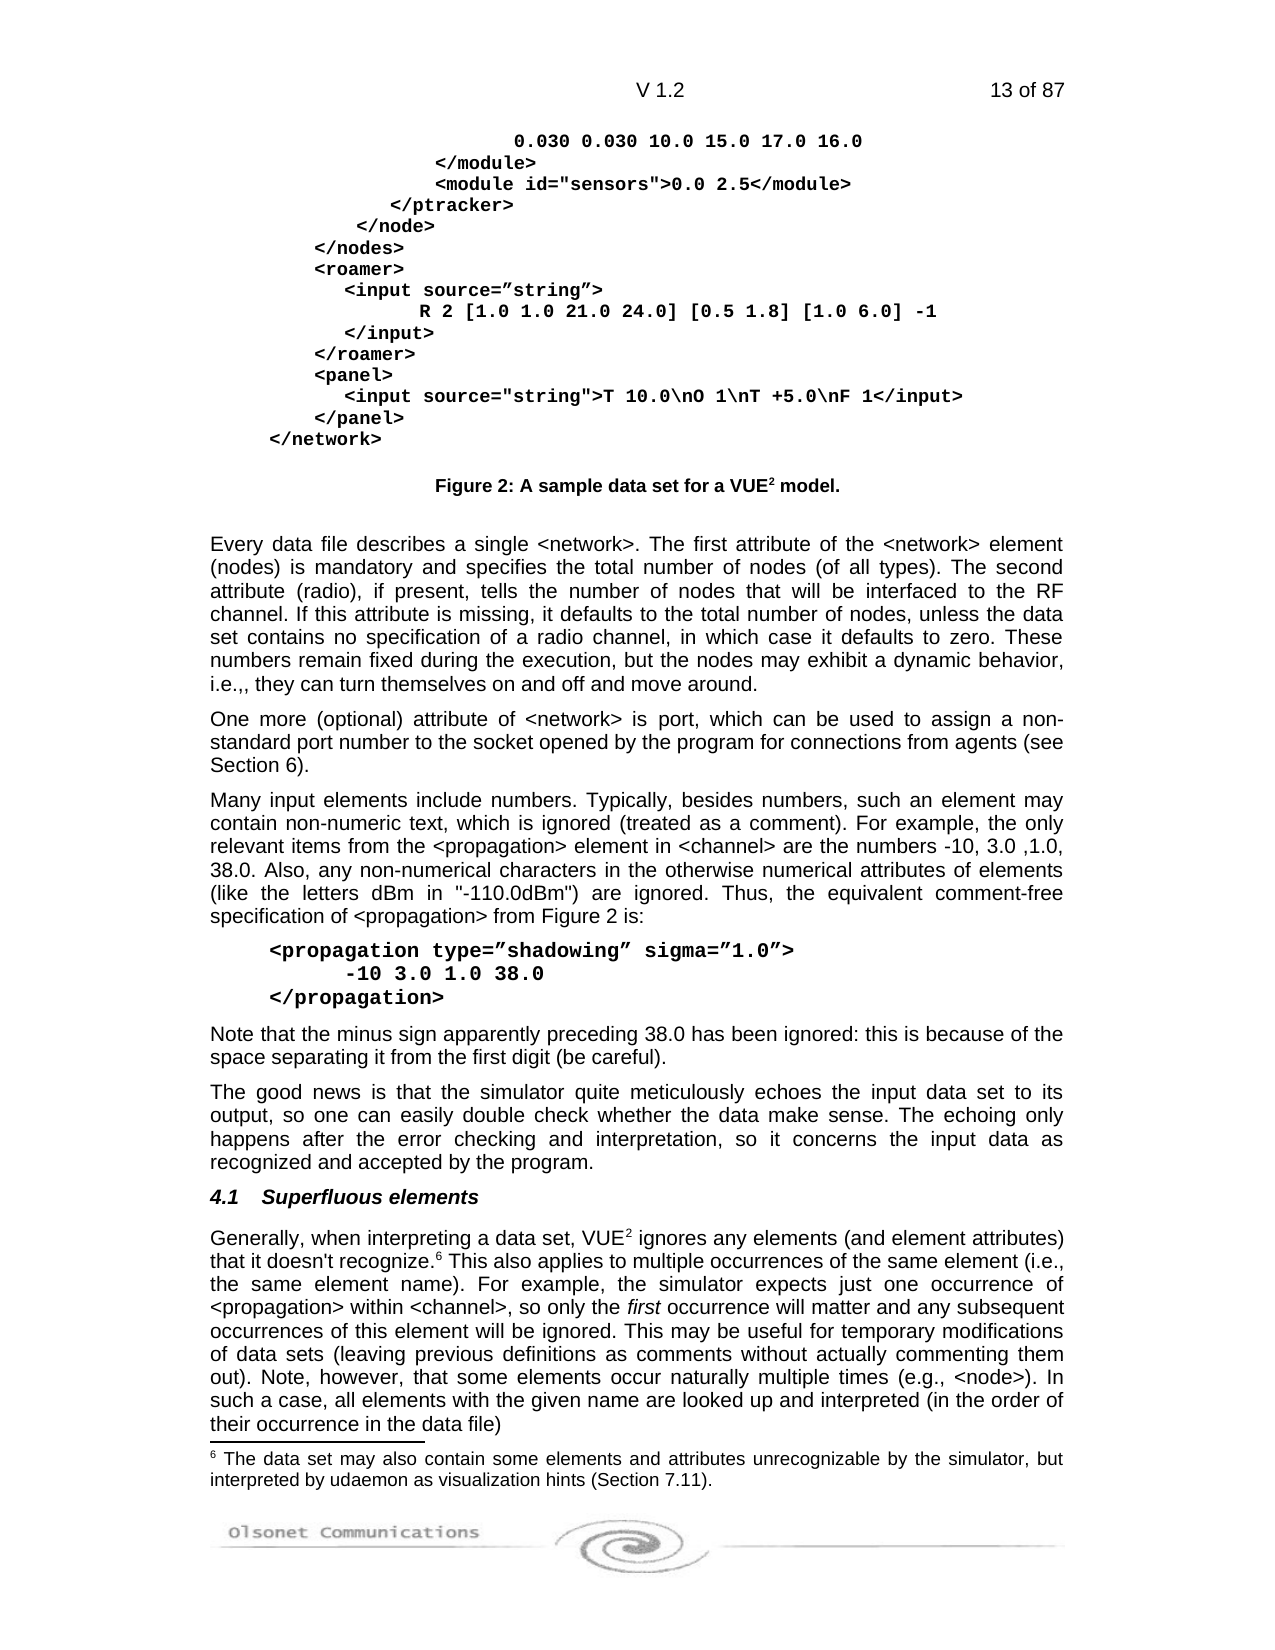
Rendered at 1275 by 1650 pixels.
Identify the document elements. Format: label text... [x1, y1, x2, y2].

subtitle Superfluous elements [210, 1185, 1065, 1208]
text <input source="string">T 10.0\nO 1\nT +5.0\nF 1</input> [269, 387, 1065, 408]
text The data set may also contain some elements and attributes unrecognizable by the simulator, but interpreted by udaemon as visualization hints (Section 7.11). [210, 1448, 1065, 1490]
text One more (optional) attribute of <network> is port, which can be used to assign a non-standard port number to the socket opened by the program for connections from agents (see Section 6). [210, 707, 1065, 777]
text </nodes> [269, 238, 1065, 260]
text </node> [210, 217, 1065, 238]
text Every data file describes a single <network>. The first attribute of the <network> element (nodes) is mandatory and specifies the total number of nodes (of all types). The second attribute (radio), if present, tells the number of nodes that will be interfaced to the RF channel. If this attribute is missing, it defaults to the total number of nodes, unless the data set contains no specification of a radio channel, in which case it defaults to zero. These numbers remain fixed during the execution, but the nodes may exhibit a dynamic behavior, i.e.,, they can turn themselves on and off and move around. [210, 533, 1065, 695]
text <propagation type=”shadowing” sigma=”1.0”> [269, 940, 1065, 963]
text </propagation> [269, 987, 1065, 1011]
text R 2 [1.0 1.0 21.0 24.0] [0.5 1.8] [1.0 6.0] -1 [269, 302, 1065, 323]
picture [210, 1504, 1065, 1596]
text -10 3.0 1.0 38.0 [269, 963, 1065, 987]
text <module id="sensors">0.0 2.5</module> [210, 175, 1065, 196]
text <input source=”string”> [269, 281, 1065, 302]
text The good news is that the simulator quite meticulously echoes the input data set to its output, so one can easily double check whether the data make sense. The echoing only happens after the error checking and interpretation, so it concerns the input data as recognized and accepted by the program. [210, 1081, 1065, 1173]
text </module> [210, 153, 1065, 175]
text </ptracker> [210, 196, 1065, 217]
text <roamer> [269, 260, 1065, 281]
text </input> [269, 323, 1065, 345]
text <panel> [269, 366, 1065, 387]
text Figure 2: A sample data set for a VUE2 model. [413, 475, 862, 496]
text 0.030 0.030 10.0 15.0 17.0 16.0 [210, 132, 1065, 153]
text </roamer> [269, 345, 1065, 366]
text Many input elements include numbers. Typically, besides numbers, such an element may contain non-numeric text, which is ignored (treated as a comment). For example, the only relevant items from the <propagation> element in <channel> are the numbers -10, 3.0 ,1.0, 38.0. Also, any non-numerical characters in the otherwise numerical attributes of elements (like the letters dBm in "-110.0dBm") are ignored. Thus, the equivalent comment-free specification of <propagation> from Figure 2 is: [210, 788, 1065, 928]
text Generally, when interpreting a data set, VUE2 ignores any elements (and element attributes) that it doesn't recognize. This also applies to multiple occurrences of the same element (i.e., the same element name). For example, the simulator expects just one occurrence of <propagation> within <channel>, so only the first occurrence will matter and any subsequent occurrences of this element will be ignored. This may be useful for temporary modifications of data sets (leaving previous definitions as comments without actually commenting them out). Note, however, that some elements occur naturally multiple times (e.g., <node>). In such a case, all elements with the given name are looked up and interpreted (in the order of their occurrence in the data file) [210, 1226, 1065, 1435]
text </network> [269, 430, 1065, 451]
text </panel> [269, 408, 1065, 430]
text Note that the minus sign apparently preceding 38.0 has been ignored: this is because of the space separating it from the first digit (be careful). [210, 1022, 1065, 1069]
